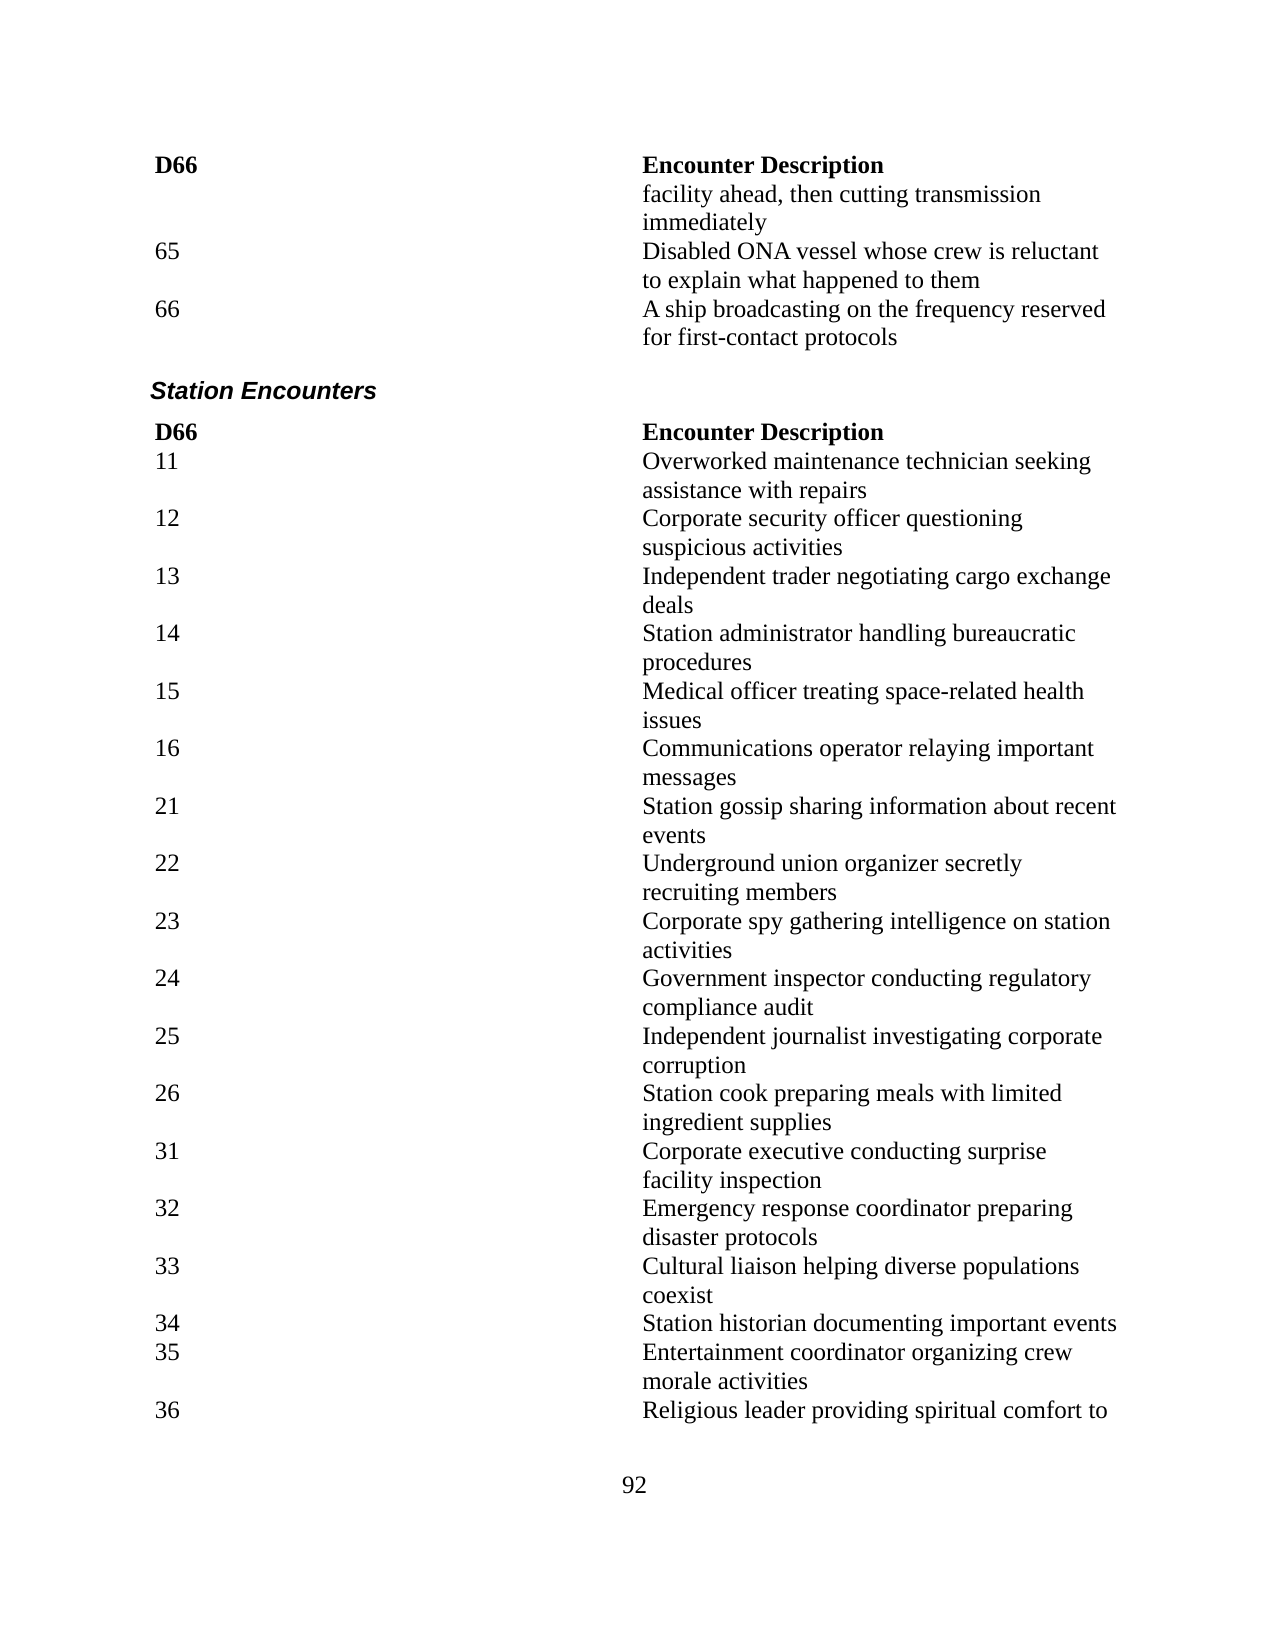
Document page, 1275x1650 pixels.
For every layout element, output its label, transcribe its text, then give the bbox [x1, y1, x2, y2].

table_cell Station gossip sharing information about recent events [638, 791, 1125, 848]
table_cell Overworked maintenance technician seeking assistance with repairs [638, 446, 1125, 503]
table_cell Station cook preparing meals with limited ingredient supplies [638, 1079, 1125, 1136]
table_cell 32 [150, 1194, 637, 1251]
table_header Encounter Description [638, 417, 1125, 446]
table_header Encounter Description [638, 150, 1125, 179]
table_cell Disabled ONA vessel whose crew is reluctant to explain what happened to them [638, 236, 1125, 294]
table_header D66 [150, 417, 637, 446]
table_cell 23 [150, 906, 637, 963]
table_cell Medical officer treating space-related health issues [638, 676, 1125, 733]
table_cell 15 [150, 676, 637, 733]
table_cell facility ahead, then cutting transmission immediately [638, 179, 1125, 236]
table_cell Corporate spy gathering intelligence on station activities [638, 906, 1125, 963]
table_cell Cultural liaison helping diverse populations coexist [638, 1251, 1125, 1308]
table_cell [150, 179, 637, 236]
table_cell 26 [150, 1079, 637, 1136]
table_cell 65 [150, 236, 637, 294]
table_cell Entertainment coordinator organizing crew morale activities [638, 1337, 1125, 1395]
subtitle Station Encounters [150, 376, 1125, 405]
table_cell Station administrator handling bureaucratic procedures [638, 619, 1125, 676]
table_cell 31 [150, 1136, 637, 1193]
table_cell Station historian documenting important events [638, 1309, 1125, 1337]
table_cell 33 [150, 1251, 637, 1308]
table_cell 25 [150, 1021, 637, 1078]
table_cell 66 [150, 294, 637, 351]
table_cell 12 [150, 504, 637, 561]
table_cell 11 [150, 446, 637, 503]
table_cell Religious leader providing spiritual comfort to [638, 1395, 1125, 1423]
table_cell Corporate security officer questioning suspicious activities [638, 504, 1125, 561]
table_cell 16 [150, 734, 637, 791]
table_cell Independent trader negotiating cargo exchange deals [638, 561, 1125, 618]
table_cell Emergency response coordinator preparing disaster protocols [638, 1194, 1125, 1251]
table_cell 13 [150, 561, 637, 618]
table_cell 24 [150, 964, 637, 1021]
table_cell A ship broadcasting on the frequency reserved for first-contact protocols [638, 294, 1125, 351]
table_cell 35 [150, 1337, 637, 1395]
table_cell 22 [150, 849, 637, 906]
table_cell Corporate executive conducting surprise facility inspection [638, 1136, 1125, 1193]
table_header D66 [150, 150, 637, 179]
table_cell 21 [150, 791, 637, 848]
table_cell Government inspector conducting regulatory compliance audit [638, 964, 1125, 1021]
table_cell Communications operator relaying important messages [638, 734, 1125, 791]
table_cell 34 [150, 1309, 637, 1337]
table_cell 14 [150, 619, 637, 676]
table_cell 36 [150, 1395, 637, 1423]
table_cell Independent journalist investigating corporate corruption [638, 1021, 1125, 1078]
table_cell Underground union organizer secretly recruiting members [638, 849, 1125, 906]
